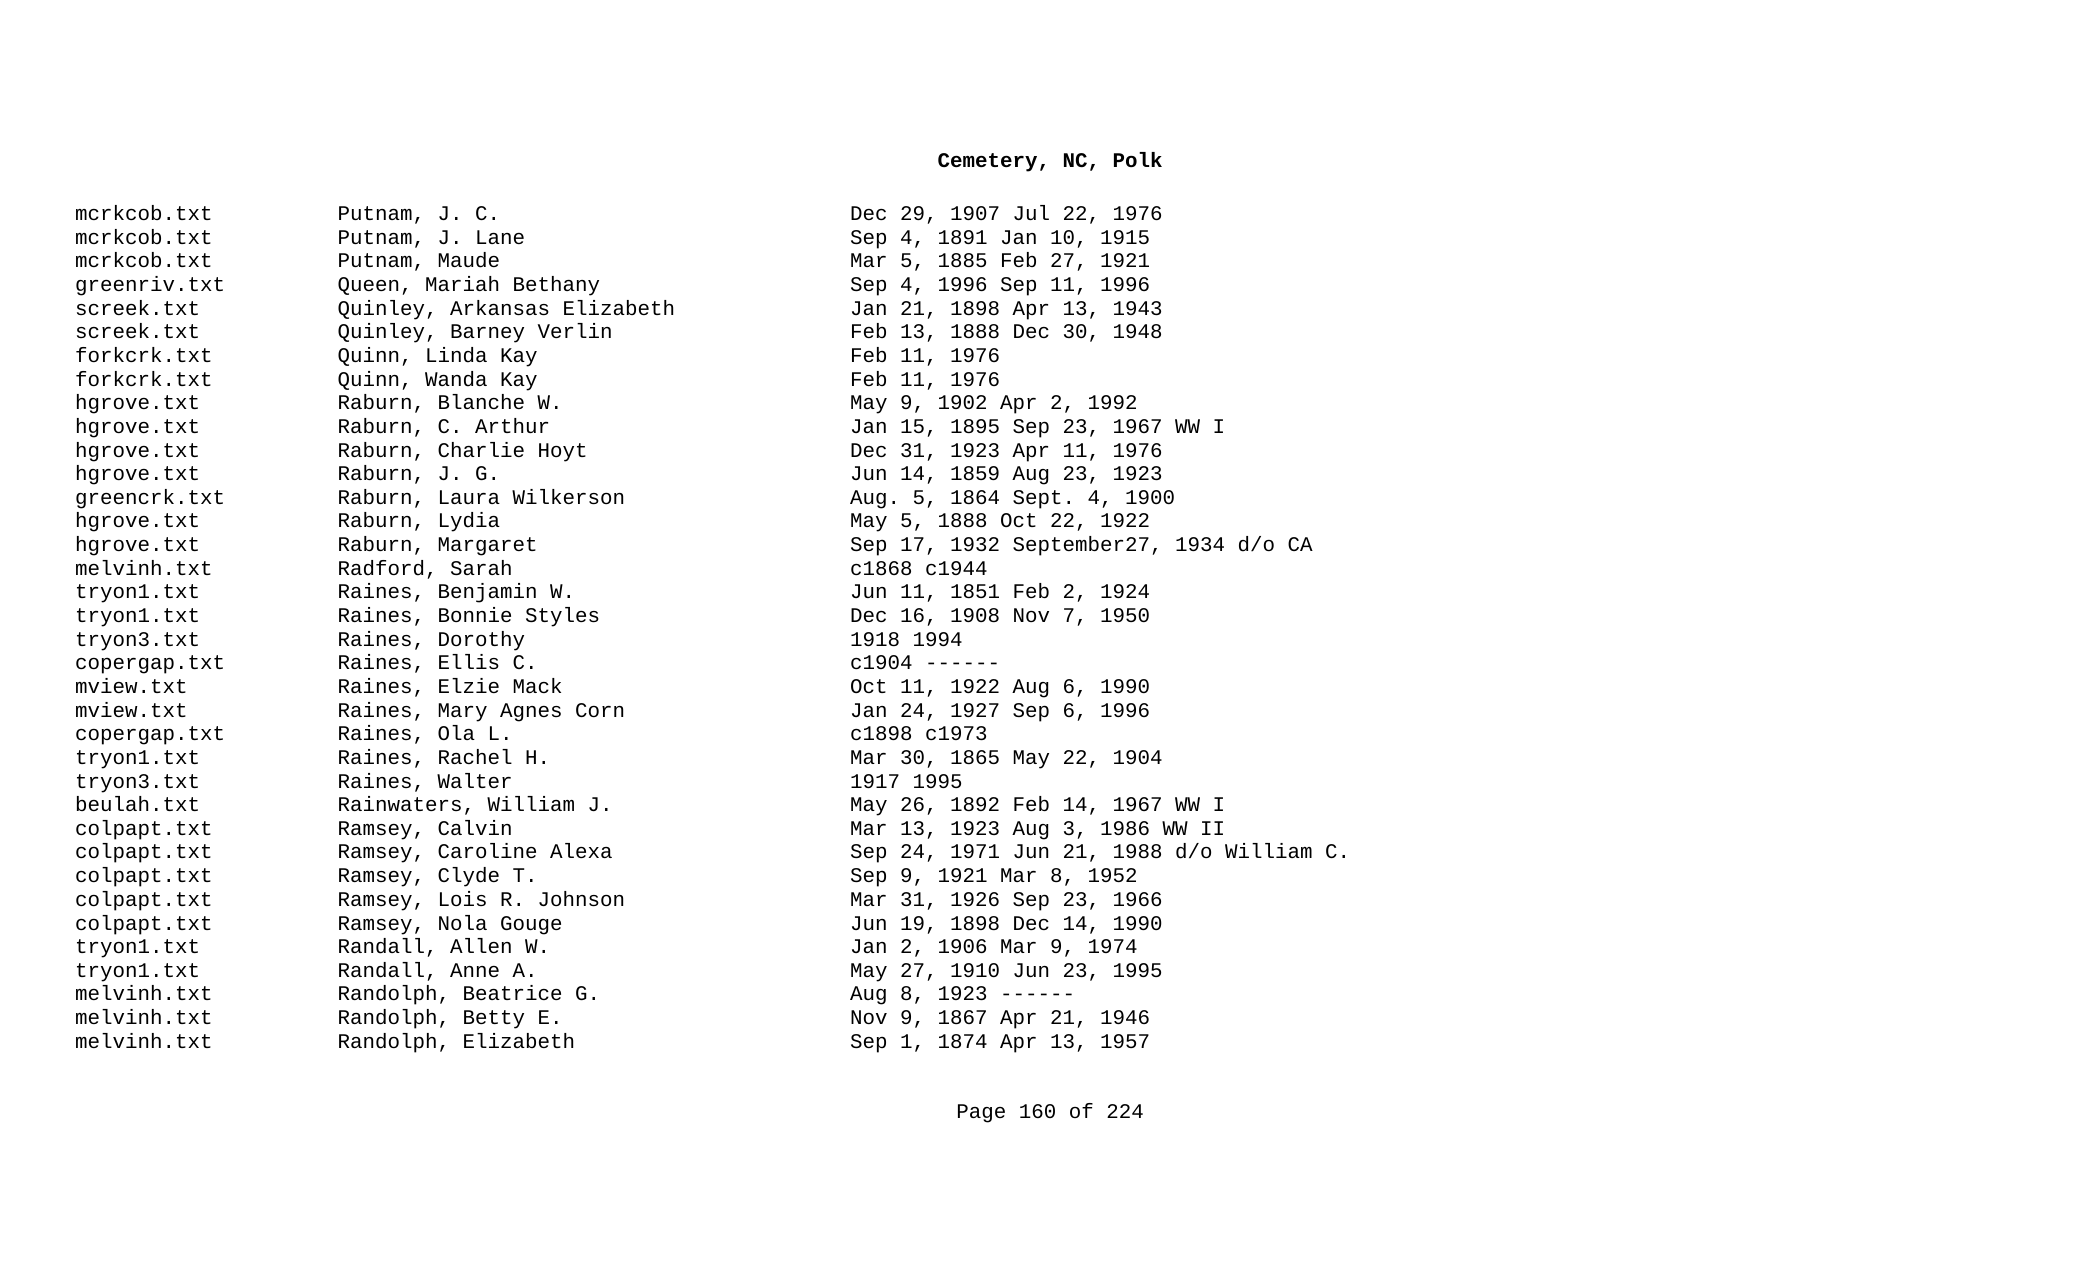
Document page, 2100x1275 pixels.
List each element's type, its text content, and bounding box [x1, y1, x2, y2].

text hgrove.txt Raburn, Blanche W. May 9, 1902 Apr 2, 1992 [75, 392, 2025, 416]
text greencrk.txt Raburn, Laura Wilkerson Aug. 5, 1864 Sept. 4, 1900 [75, 487, 2025, 511]
text hgrove.txt Raburn, Charlie Hoyt Dec 31, 1923 Apr 11, 1976 [75, 439, 2025, 463]
text colpapt.txt Ramsey, Lois R. Johnson Mar 31, 1926 Sep 23, 1966 [75, 889, 2025, 912]
text greenriv.txt Queen, Mariah Bethany Sep 4, 1996 Sep 11, 1996 [75, 274, 2025, 298]
text mview.txt Raines, Mary Agnes Corn Jan 24, 1927 Sep 6, 1996 [75, 700, 2025, 723]
text forkcrk.txt Quinn, Linda Kay Feb 11, 1976 [75, 345, 2025, 369]
text tryon1.txt Randall, Allen W. Jan 2, 1906 Mar 9, 1974 [75, 936, 2025, 960]
text mcrkcob.txt Putnam, J. Lane Sep 4, 1891 Jan 10, 1915 [75, 227, 2025, 250]
text tryon1.txt Raines, Bonnie Styles Dec 16, 1908 Nov 7, 1950 [75, 605, 2025, 629]
text tryon1.txt Raines, Rachel H. Mar 30, 1865 May 22, 1904 [75, 747, 2025, 771]
text mview.txt Raines, Elzie Mack Oct 11, 1922 Aug 6, 1990 [75, 676, 2025, 700]
text colpapt.txt Ramsey, Clyde T. Sep 9, 1921 Mar 8, 1952 [75, 865, 2025, 889]
text melvinh.txt Randolph, Elizabeth Sep 1, 1874 Apr 13, 1957 [75, 1031, 2025, 1054]
text colpapt.txt Ramsey, Nola Gouge Jun 19, 1898 Dec 14, 1990 [75, 912, 2025, 936]
text tryon3.txt Raines, Dorothy 1918 1994 [75, 629, 2025, 652]
text hgrove.txt Raburn, C. Arthur Jan 15, 1895 Sep 23, 1967 WW I [75, 416, 2025, 439]
text mcrkcob.txt Putnam, J. C. Dec 29, 1907 Jul 22, 1976 [75, 203, 2025, 227]
text copergap.txt Raines, Ellis C. c1904 ------ [75, 652, 2025, 676]
text hgrove.txt Raburn, Lydia May 5, 1888 Oct 22, 1922 [75, 511, 2025, 534]
text tryon3.txt Raines, Walter 1917 1995 [75, 771, 2025, 794]
text mcrkcob.txt Putnam, Maude Mar 5, 1885 Feb 27, 1921 [75, 250, 2025, 274]
text screek.txt Quinley, Barney Verlin Feb 13, 1888 Dec 30, 1948 [75, 321, 2025, 345]
text tryon1.txt Raines, Benjamin W. Jun 11, 1851 Feb 2, 1924 [75, 581, 2025, 605]
text melvinh.txt Randolph, Betty E. Nov 9, 1867 Apr 21, 1946 [75, 1007, 2025, 1031]
text copergap.txt Raines, Ola L. c1898 c1973 [75, 723, 2025, 747]
text colpapt.txt Ramsey, Calvin Mar 13, 1923 Aug 3, 1986 WW II [75, 818, 2025, 842]
text screek.txt Quinley, Arkansas Elizabeth Jan 21, 1898 Apr 13, 1943 [75, 298, 2025, 321]
text hgrove.txt Raburn, J. G. Jun 14, 1859 Aug 23, 1923 [75, 463, 2025, 487]
text hgrove.txt Raburn, Margaret Sep 17, 1932 September27, 1934 d/o CA [75, 534, 2025, 558]
text colpapt.txt Ramsey, Caroline Alexa Sep 24, 1971 Jun 21, 1988 d/o William C. [75, 842, 2025, 865]
text melvinh.txt Randolph, Beatrice G. Aug 8, 1923 ------ [75, 983, 2025, 1007]
text forkcrk.txt Quinn, Wanda Kay Feb 11, 1976 [75, 369, 2025, 392]
text beulah.txt Rainwaters, William J. May 26, 1892 Feb 14, 1967 WW I [75, 794, 2025, 818]
text tryon1.txt Randall, Anne A. May 27, 1910 Jun 23, 1995 [75, 960, 2025, 983]
text melvinh.txt Radford, Sarah c1868 c1944 [75, 558, 2025, 581]
